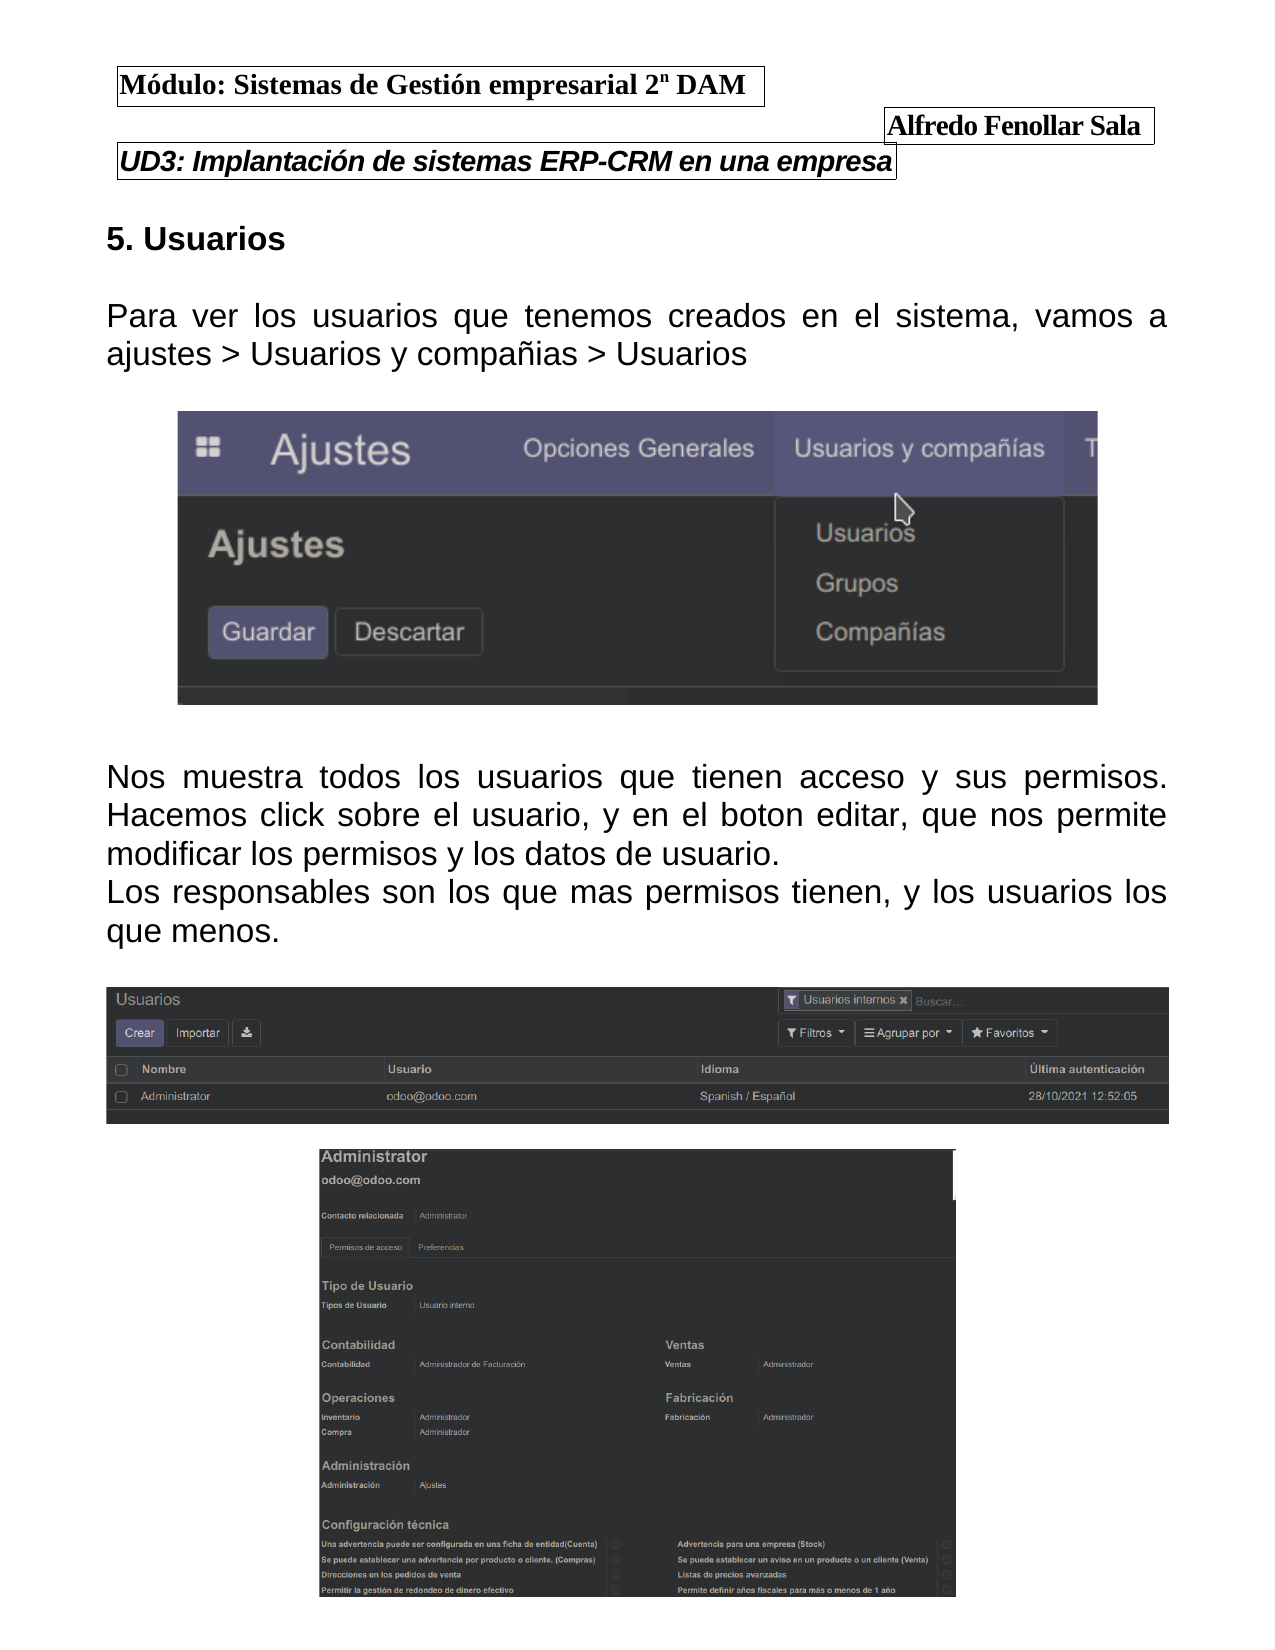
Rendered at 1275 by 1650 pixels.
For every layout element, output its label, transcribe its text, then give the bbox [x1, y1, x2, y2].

picture [319, 1149, 956, 1597]
text Para ver los usuarios que tenemos creados en el sistema, vamos a ajustes > Usuarios y compañias > Usuarios [106, 296, 1169, 372]
text Los responsables son los que mas permisos tienen, y los usuarios los que menos. [106, 872, 1169, 949]
text 5. Usuarios [106, 219, 1169, 257]
picture [177, 411, 1098, 705]
text Nos muestra todos los usuarios que tienen acceso y sus permisos. Hacemos click sobre el usuario, y en el boton editar, que nos permite modificar los permisos y los datos de usuario. [106, 757, 1169, 872]
picture [106, 987, 1169, 1124]
